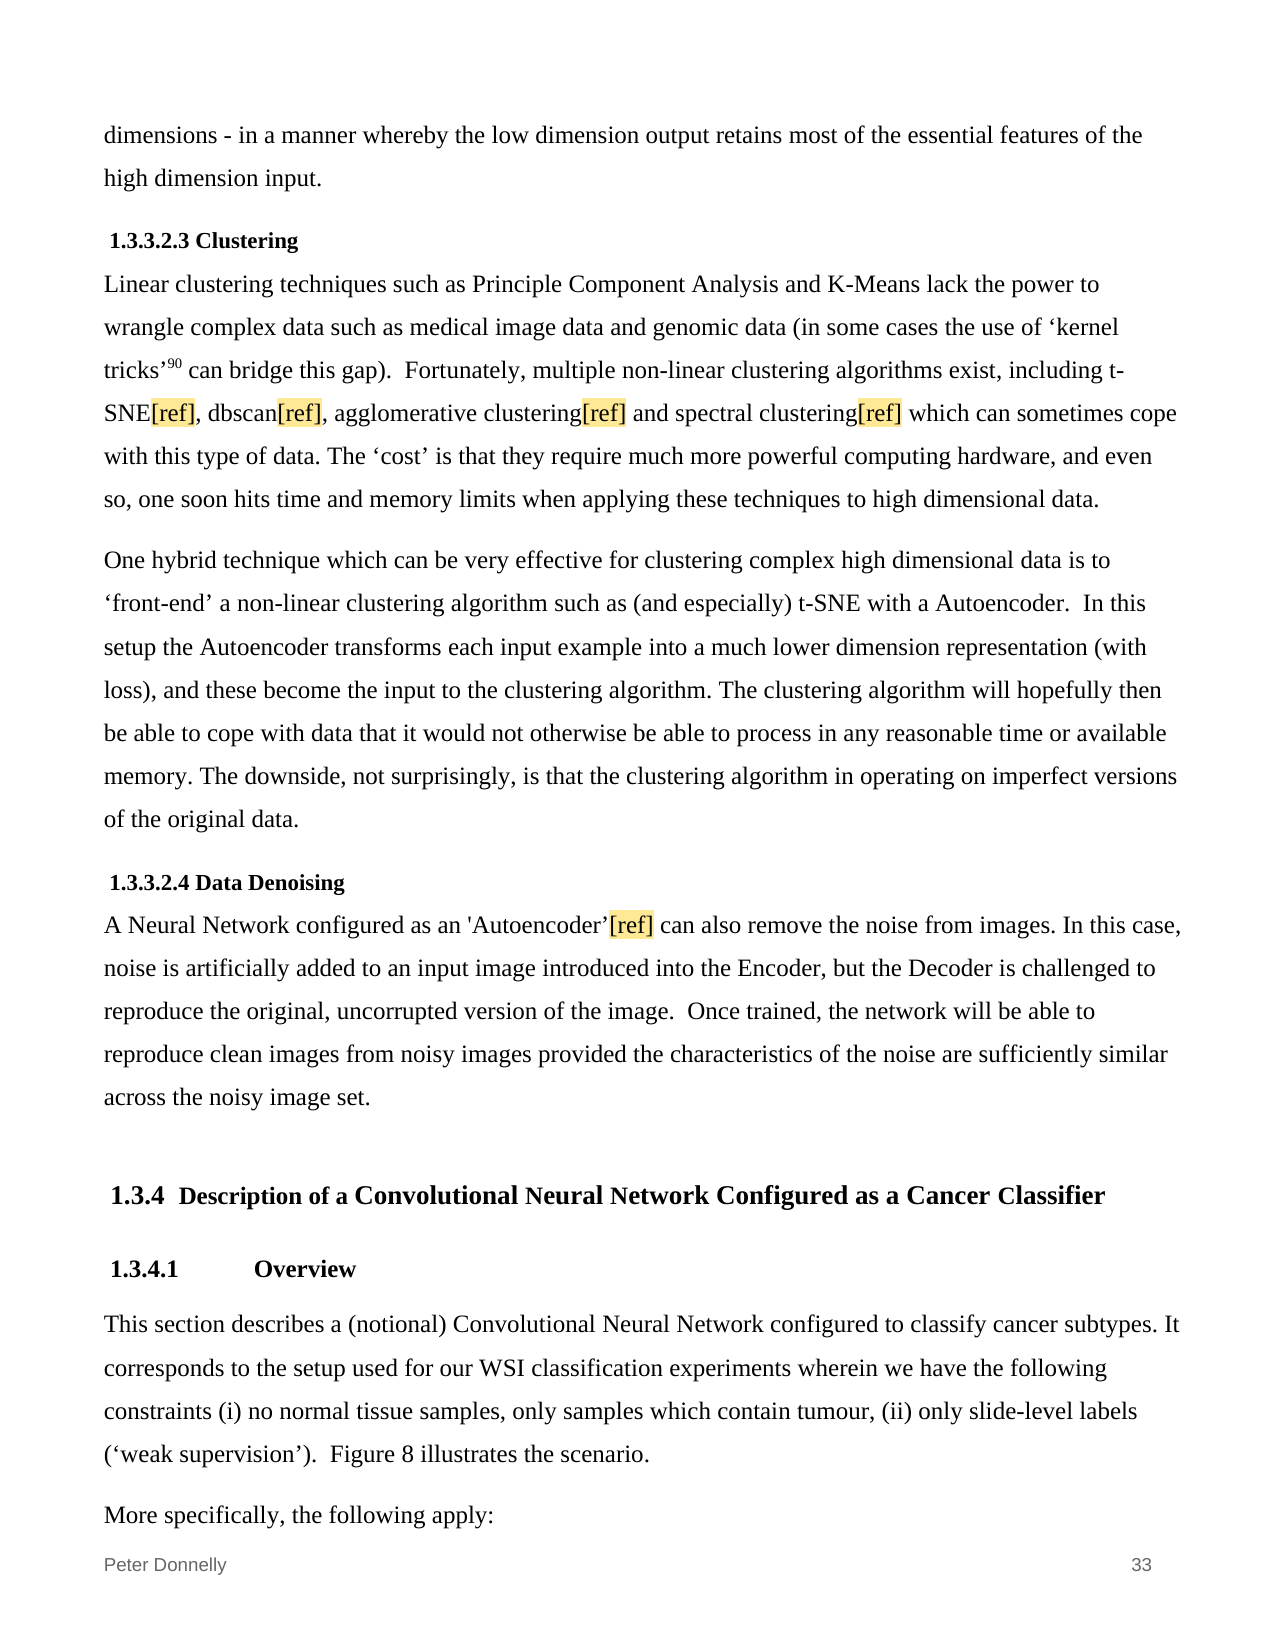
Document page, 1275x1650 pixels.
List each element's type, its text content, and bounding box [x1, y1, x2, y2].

text One hybrid technique which can be very effective for clustering complex high dimensional data is to ‘front-end’ a non-linear clustering algorithm such as (and especially) t-SNE with a Autoencoder. In this setup the Autoencoder transforms each input example into a much lower dimension representation (with loss), and these become the input to the clustering algorithm. The clustering algorithm will hopefully then be able to cope with data that it would not otherwise be able to process in any reasonable time or available memory. The downside, not surprisingly, is that the clustering algorithm in operating on imperfect versions of the original data. [103, 545, 1181, 833]
text This section describes a (notional) Convolutional Neural Network configured to classify cancer subtypes. It corresponds to the setup used for our WSI classification experiments wherein we have the following constraints (i) no normal tissue samples, only samples which contain tumour, (ii) only slide-level labels (‘weak supervision’). Figure 8 illustrates the scenario. [103, 1309, 1181, 1468]
text More specifically, the following apply: [103, 1500, 1181, 1528]
subtitle Description of a Convolutional Neural Network Configured as a Cancer Classifier [103, 1179, 1181, 1210]
text dimensions - in a manner whereby the low dimension output retains most of the essential features of the high dimension input. [103, 120, 1181, 192]
subtitle Overview [103, 1254, 1181, 1283]
text A Neural Network configured as an 'Autoencoder’[ref] can also remove the noise from images. In this case, noise is artificially added to an input image introduced into the Encoder, but the Decoder is challenged to reproduce the original, uncorrupted version of the image. Once trained, the network will be able to reproduce clean images from noisy images provided the characteristics of the noise are sufficiently similar across the noisy image set. [103, 910, 1181, 1111]
subtitle Clustering [103, 227, 1181, 254]
subtitle Data Denoising [103, 868, 1181, 895]
text Linear clustering techniques such as Principle Component Analysis and K-Means lack the power to wrangle complex data such as medical image data and genomic data (in some cases the use of ‘kernel tricks’ can bridge this gap). Fortunately, multiple non-linear clustering algorithms exist, including t-SNE[ref], dbscan[ref], agglomerative clustering[ref] and spectral clustering[ref] which can sometimes cope with this type of data. The ‘cost’ is that they require much more powerful computing hardware, and even so, one soon hits time and memory limits when applying these techniques to high dimensional data. [103, 269, 1181, 513]
